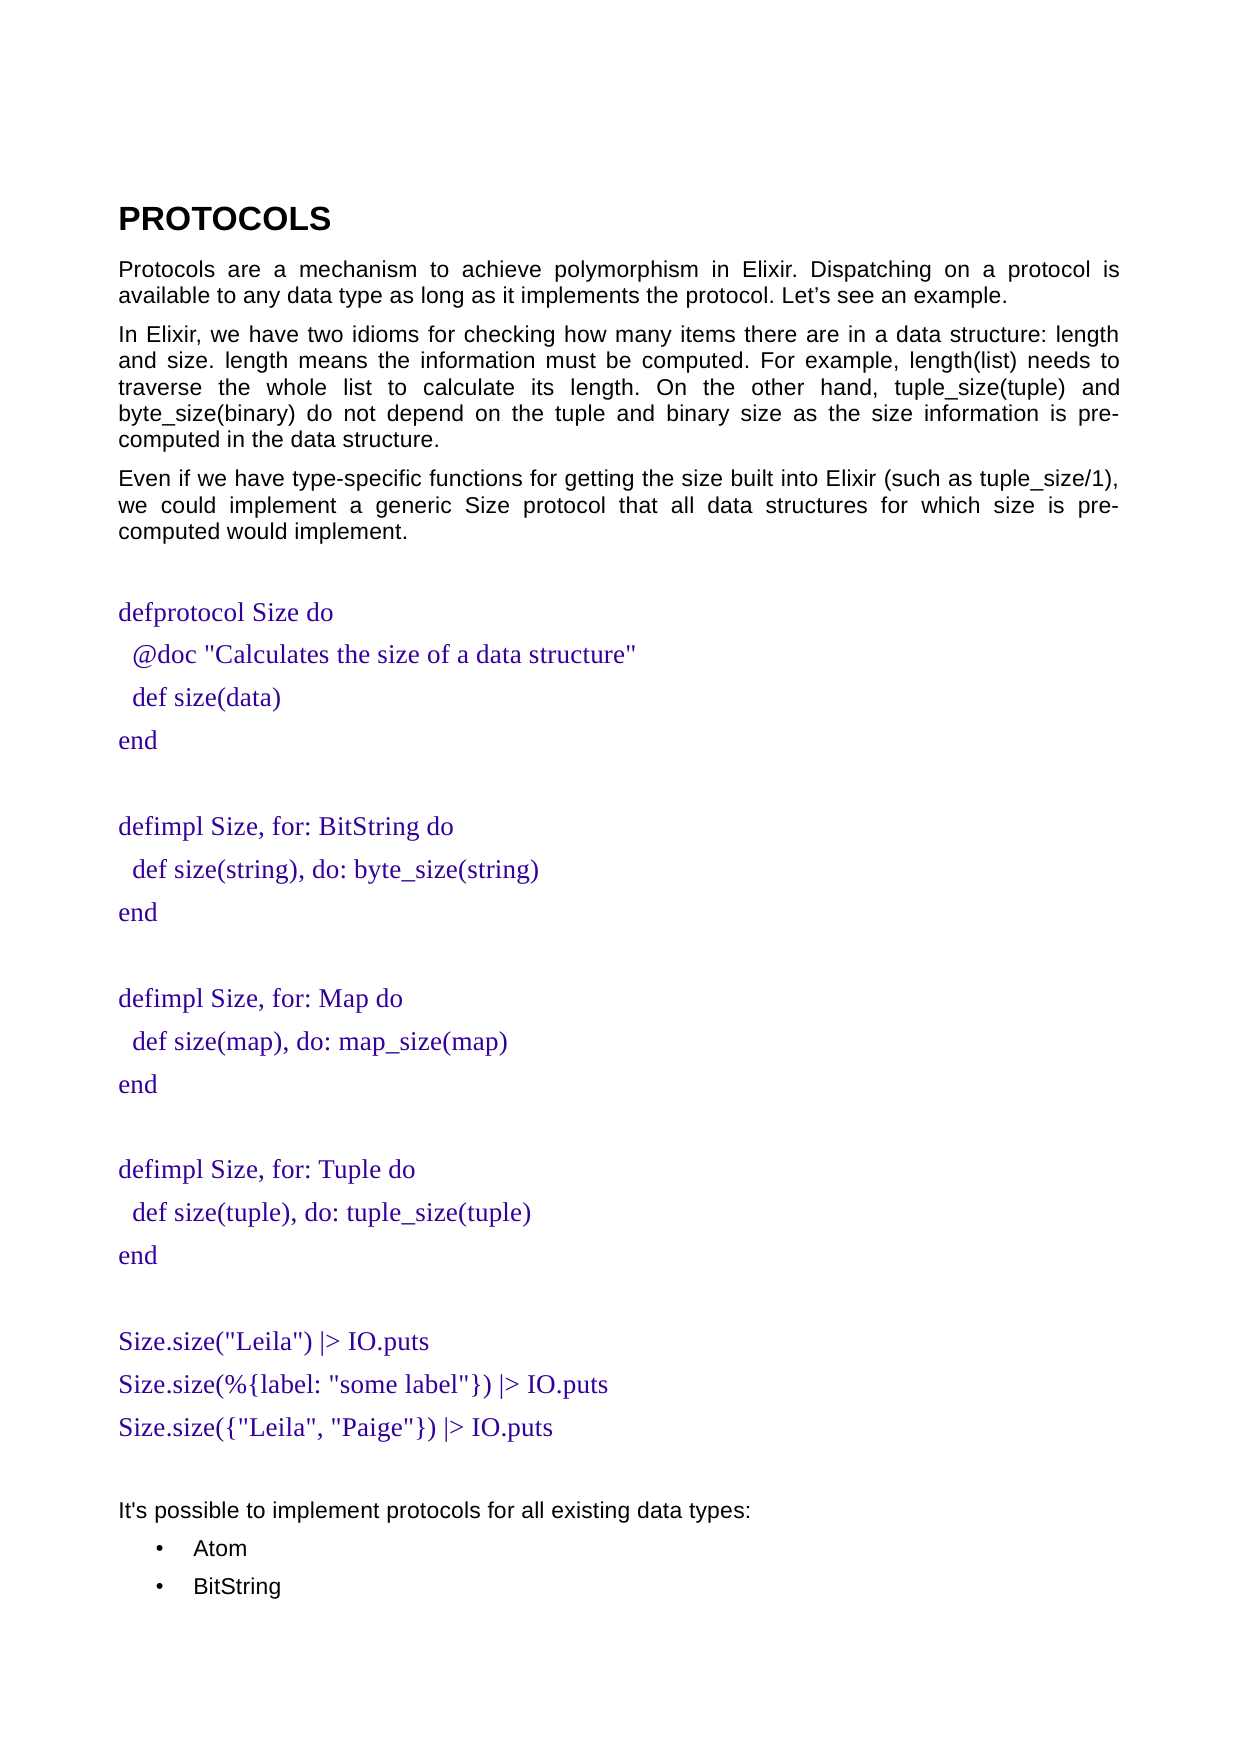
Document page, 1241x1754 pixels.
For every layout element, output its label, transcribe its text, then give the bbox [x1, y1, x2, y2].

text defimpl Size, for: Tuple do [118, 1153, 1122, 1185]
text Size.size(%{label: "some label"}) |> IO.puts [118, 1368, 1122, 1399]
text def size(data) [118, 681, 1122, 713]
text It's possible to implement protocols for all existing data types: [118, 1497, 1122, 1523]
text end [118, 896, 1122, 927]
text Size.size({"Leila", "Paige"}) |> IO.puts [118, 1411, 1122, 1442]
text Size.size("Leila") |> IO.puts [118, 1325, 1122, 1356]
text def size(map), do: map_size(map) [118, 1025, 1122, 1056]
text def size(string), do: byte_size(string) [118, 853, 1122, 884]
text end [118, 1068, 1122, 1099]
text Even if we have type-specific functions for getting the size built into Elixir (such as tuple_size/1), we could implement a generic Size protocol that all data structures for which size is pre-computed would implement. [118, 465, 1122, 544]
list Atom [156, 1535, 1122, 1561]
subtitle PROTOCOLS [118, 199, 1122, 237]
text Protocols are a mechanism to achieve polymorphism in Elixir. Dispatching on a protocol is available to any data type as long as it implements the protocol. Let’s see an example. [118, 256, 1122, 308]
text end [118, 1239, 1122, 1271]
text defimpl Size, for: Map do [118, 982, 1122, 1013]
text end [118, 724, 1122, 756]
text In Elixir, we have two idioms for checking how many items there are in a data structure: length and size. length means the information must be computed. For example, length(list) needs to traverse the whole list to calculate its length. On the other hand, tuple_size(tuple) and byte_size(binary) do not depend on the tuple and binary size as the size information is pre-computed in the data structure. [118, 321, 1122, 453]
list BitString [156, 1573, 1122, 1599]
text defimpl Size, for: BitString do [118, 810, 1122, 841]
text @doc "Calculates the size of a data structure" [118, 638, 1122, 670]
text def size(tuple), do: tuple_size(tuple) [118, 1196, 1122, 1228]
text defprotocol Size do [118, 596, 1122, 627]
